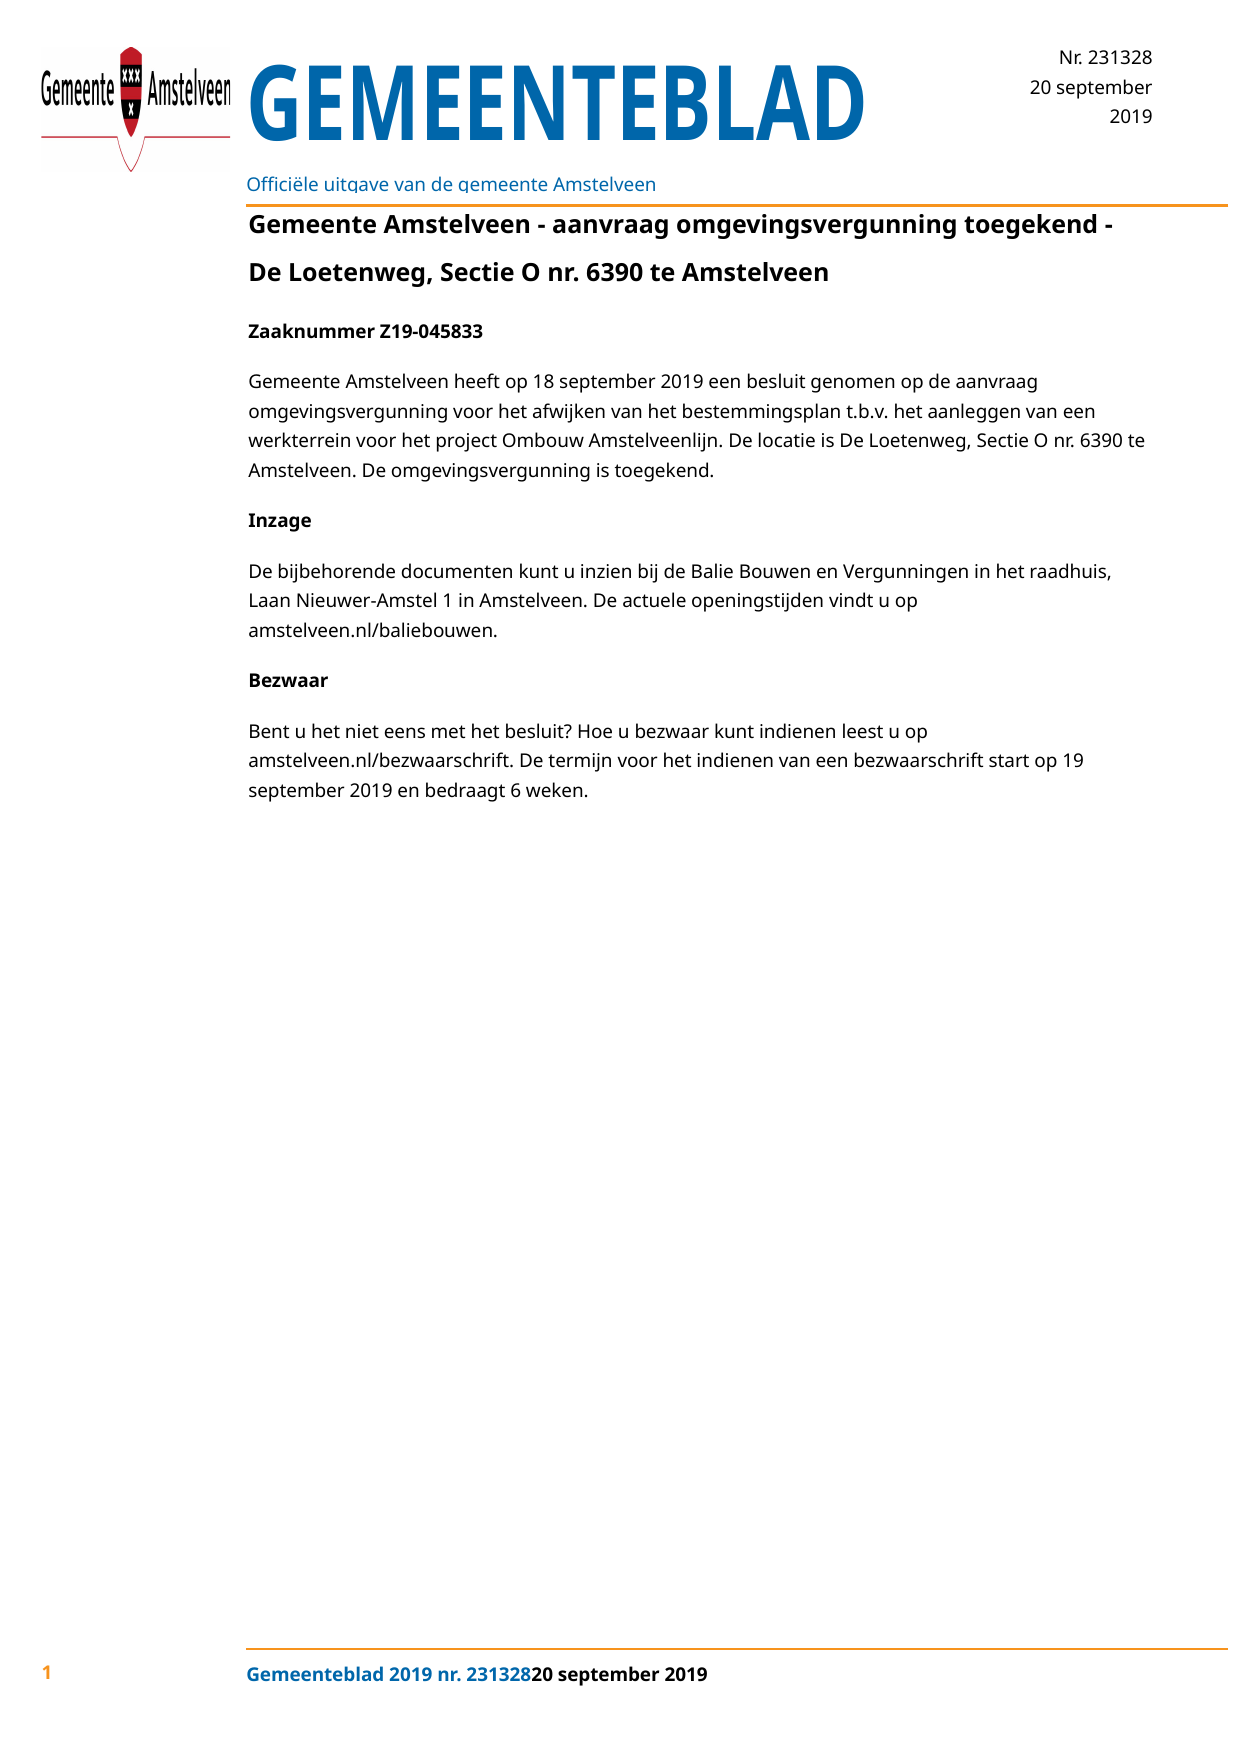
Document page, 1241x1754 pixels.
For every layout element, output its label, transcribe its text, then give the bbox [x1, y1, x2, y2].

text Gemeente Amstelveen heeft op 18 september 2019 een besluit genomen op de aanvraag omgevingsvergunning voor het afwijken van het bestemmingsplan t.b.v. het aanleggen van een werkterrein voor het project Ombouw Amstelveenlijn. De locatie is De Loetenweg, Sectie O nr. 6390 te Amstelveen. De omgevingsvergunning is toegekend. [248, 368, 1152, 483]
text Inzage [248, 507, 1152, 533]
picture [41, 47, 231, 172]
text Gemeente Amstelveen - aanvraag omgevingsvergunning toegekend - De Loetenweg, Sectie O nr. 6390 te Amstelveen [248, 207, 1152, 288]
text De bijbehorende documenten kunt u inzien bij de Balie Bouwen en Vergunningen in het raadhuis, Laan Nieuwer-Amstel 1 in Amstelveen. De actuele openingstijden vindt u op amstelveen.nl/baliebouwen. [248, 558, 1152, 643]
text Bezwaar [248, 667, 1152, 693]
text Bent u het niet eens met het besluit? Hoe u bezwaar kunt indienen leest u op amstelveen.nl/bezwaarschrift. De termijn voor het indienen van een bezwaarschrift start op 19 september 2019 en bedraagt 6 weken. [248, 718, 1152, 803]
text Zaaknummer Z19-045833 [248, 318, 1152, 344]
